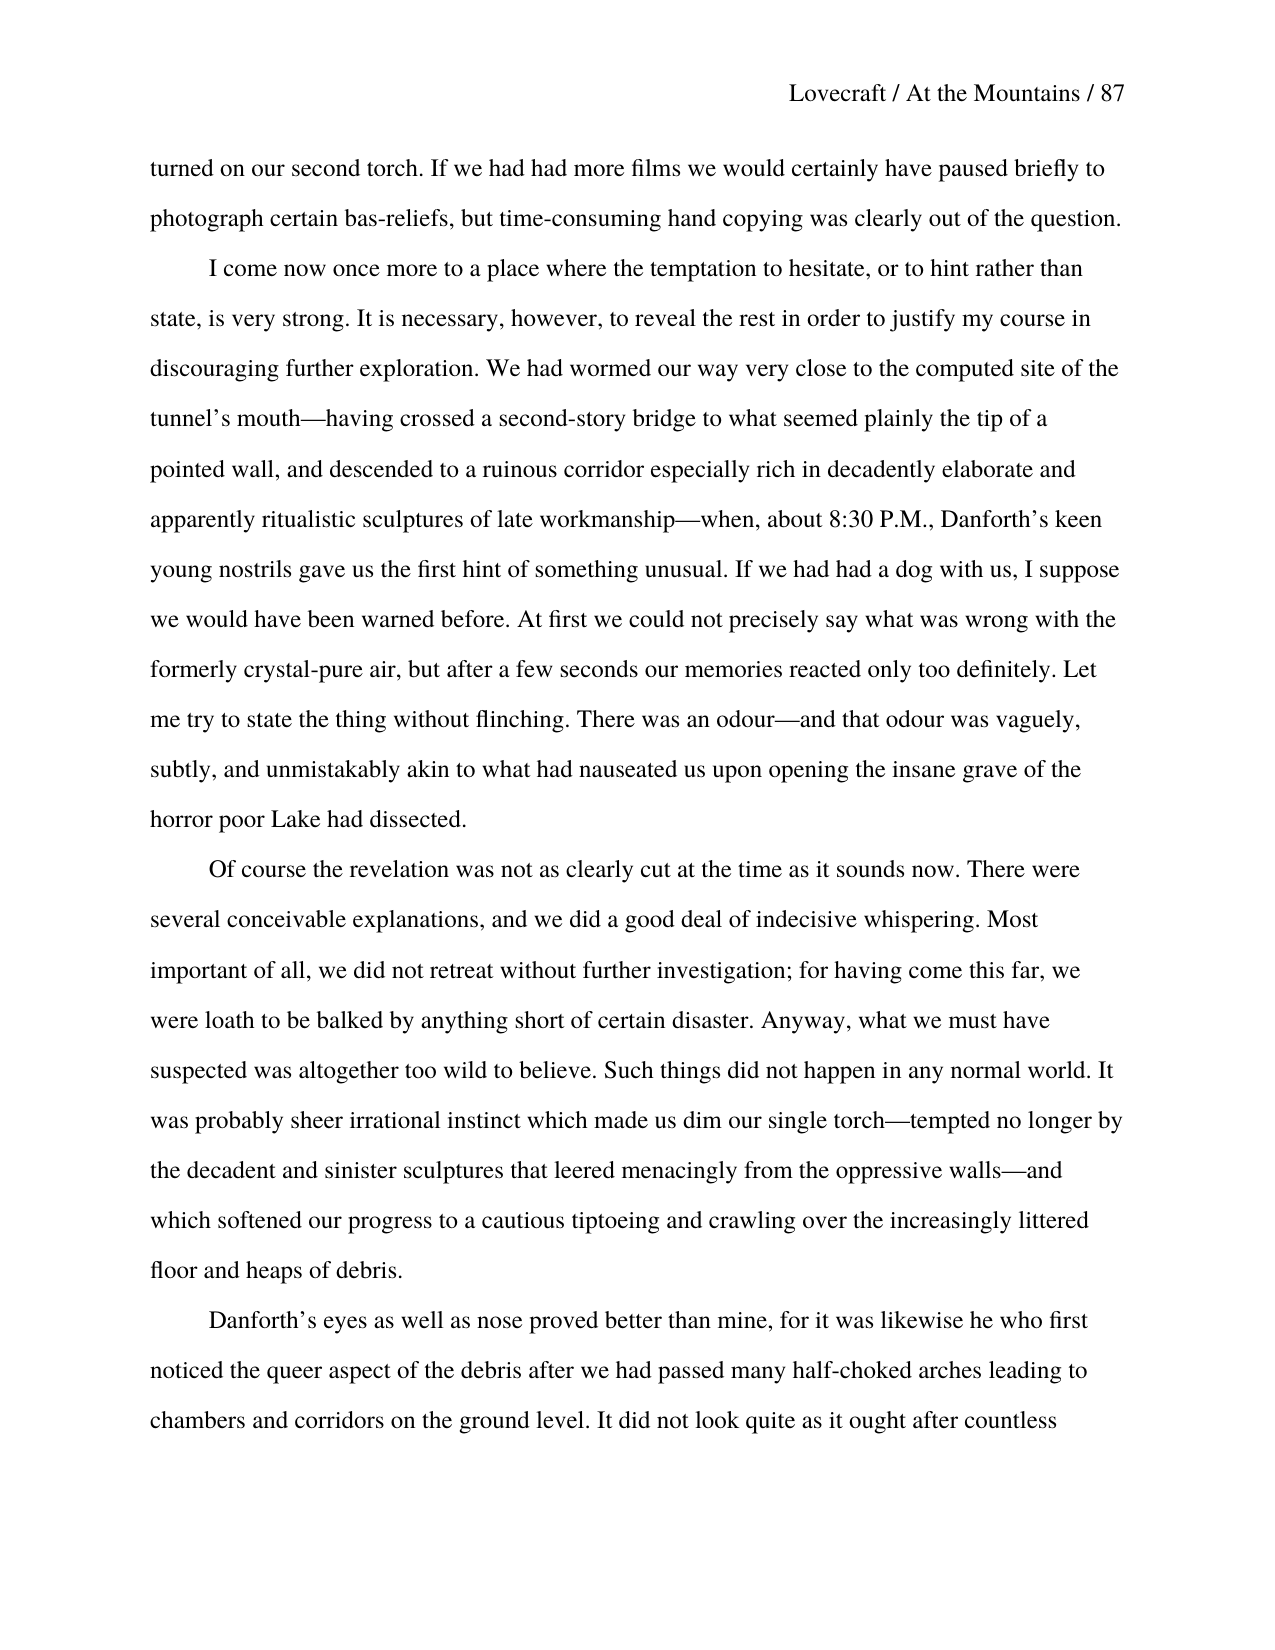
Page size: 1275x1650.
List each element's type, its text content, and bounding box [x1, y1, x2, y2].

text Of course the revelation was not as clearly cut at the time as it sounds now. There were several conceivable explanations, and we did a good deal of indecisive whispering. Most important of all, we did not retreat without further investigation; for having come this far, we were loath to be balked by anything short of certain disaster. Anyway, what we must have suspected was altogether too wild to believe. Such things did not happen in any normal world. It was probably sheer irrational instinct which made us dim our single torch—tempted no longer by the decadent and sinister sculptures that leered menacingly from the oppressive walls—and which softened our progress to a cautious tiptoeing and crawling over the increasingly littered floor and heaps of debris. [150, 851, 1125, 1286]
text Danforth’s eyes as well as nose proved better than mine, for it was likewise he who first noticed the queer aspect of the debris after we had passed many half-choked arches leading to chambers and corridors on the ground level. It did not look quite as it ought after countless [150, 1302, 1125, 1436]
text turned on our second torch. If we had had more films we would certainly have paused briefly to photograph certain bas-reliefs, but time-consuming hand copying was clearly out of the question. [150, 150, 1125, 233]
text I come now once more to a place where the temptation to hesitate, or to hint rather than state, is very strong. It is necessary, however, to reveal the rest in order to justify my course in discouraging further exploration. We had wormed our way very close to the computed site of the tunnel’s mouth—having crossed a second-story bridge to what seemed plainly the tip of a pointed wall, and descended to a ruinous corridor especially rich in decadently elaborate and apparently ritualistic sculptures of late workmanship—when, about 8:30 P.M., Danforth’s keen young nostrils gave us the first hint of something unusual. If we had had a dog with us, I suppose we would have been warned before. At first we could not precisely say what was wrong with the formerly crystal-pure air, but after a few seconds our memories reacted only too definitely. Let me try to state the thing without flinching. There was an odour—and that odour was vaguely, subtly, and unmistakably akin to what had nauseated us upon opening the insane grave of the horror poor Lake had dissected. [150, 250, 1125, 835]
